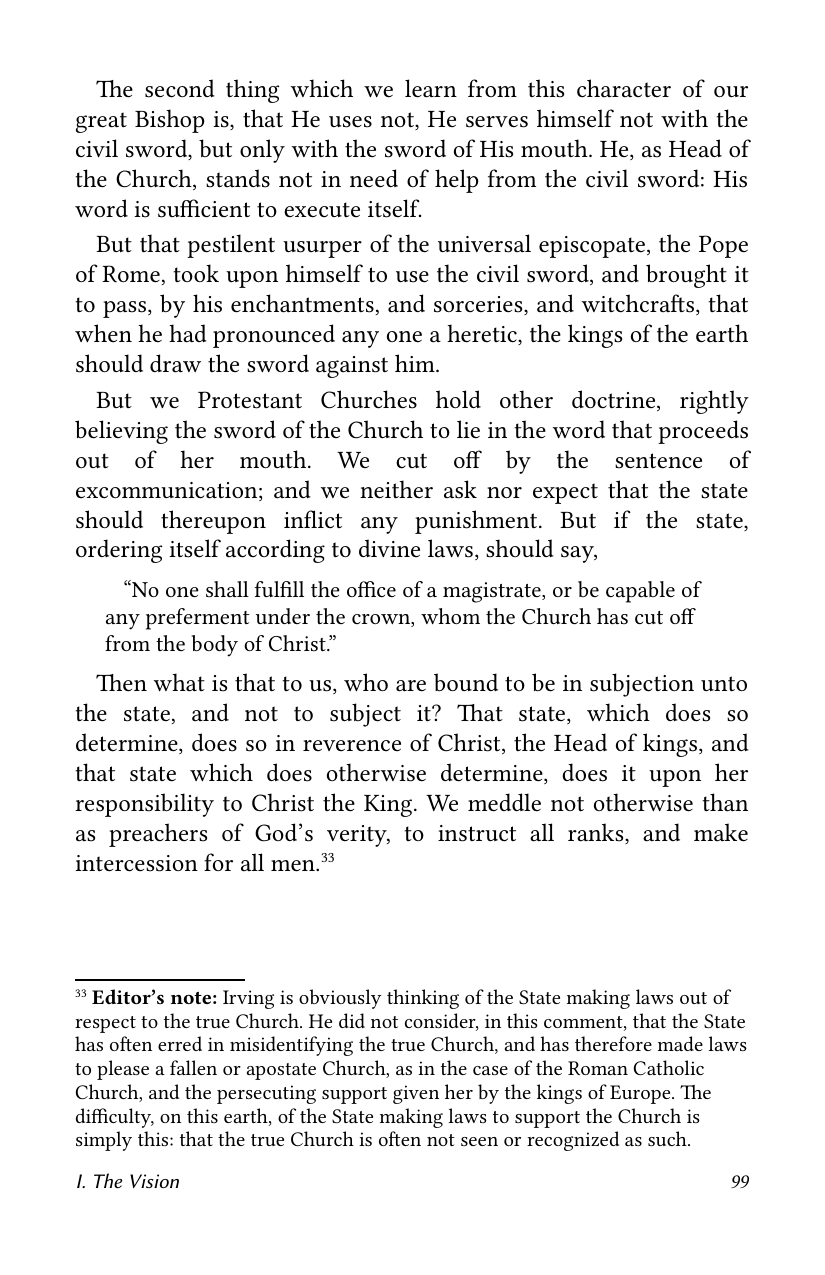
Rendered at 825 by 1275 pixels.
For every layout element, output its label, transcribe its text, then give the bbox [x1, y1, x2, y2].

text Editor’s note: Irving is obviously thinking of the State making laws out of respect to the true Church. He did not consider, in this comment, that the State has often erred in misidentifying the true Church, and has therefore made laws to please a fallen or apostate Church, as in the case of the Roman Catholic Church, and the persecuting support given her by the kings of Europe. The difficulty, on this earth, of the State making laws to support the Church is simply this: that the true Church is often not seen or recognized as such. [75, 986, 750, 1152]
text But that pestilent usurper of the universal episcopate, the Pope of Rome, took upon himself to use the civil sword, and brought it to pass, by his enchantments, and sorceries, and witchcrafts, that when he had pronounced any one a heretic, the kings of the earth should draw the sword against him. [75, 231, 750, 379]
text But we Protestant Churches hold other doctrine, rightly believing the sword of the Church to lie in the word that proceeds out of her mouth. We cut off by the sentence of excommunication; and we neither ask nor expect that the state should thereupon inflict any punishment. But if the state, ordering itself according to divine laws, should say, [75, 386, 750, 564]
text “No one shall fulfill the office of a magistrate, or be capable of any preferment under the crown, whom the Church has cut off from the body of Christ.” [105, 577, 720, 657]
text Then what is that to us, who are bound to be in subjection unto the state, and not to subject it? That state, which does so determine, does so in reverence of Christ, the Head of kings, and that state which does otherwise determine, does it upon her responsibility to Christ the King. We meddle not otherwise than as preachers of God’s verity, to instruct all ranks, and make intercession for all men. [75, 669, 750, 877]
text The second thing which we learn from this character of our great Bishop is, that He uses not, He serves himself not with the civil sword, but only with the sword of His mouth. He, as Head of the Church, stands not in need of help from the civil sword: His word is sufficient to execute itself. [75, 75, 750, 223]
